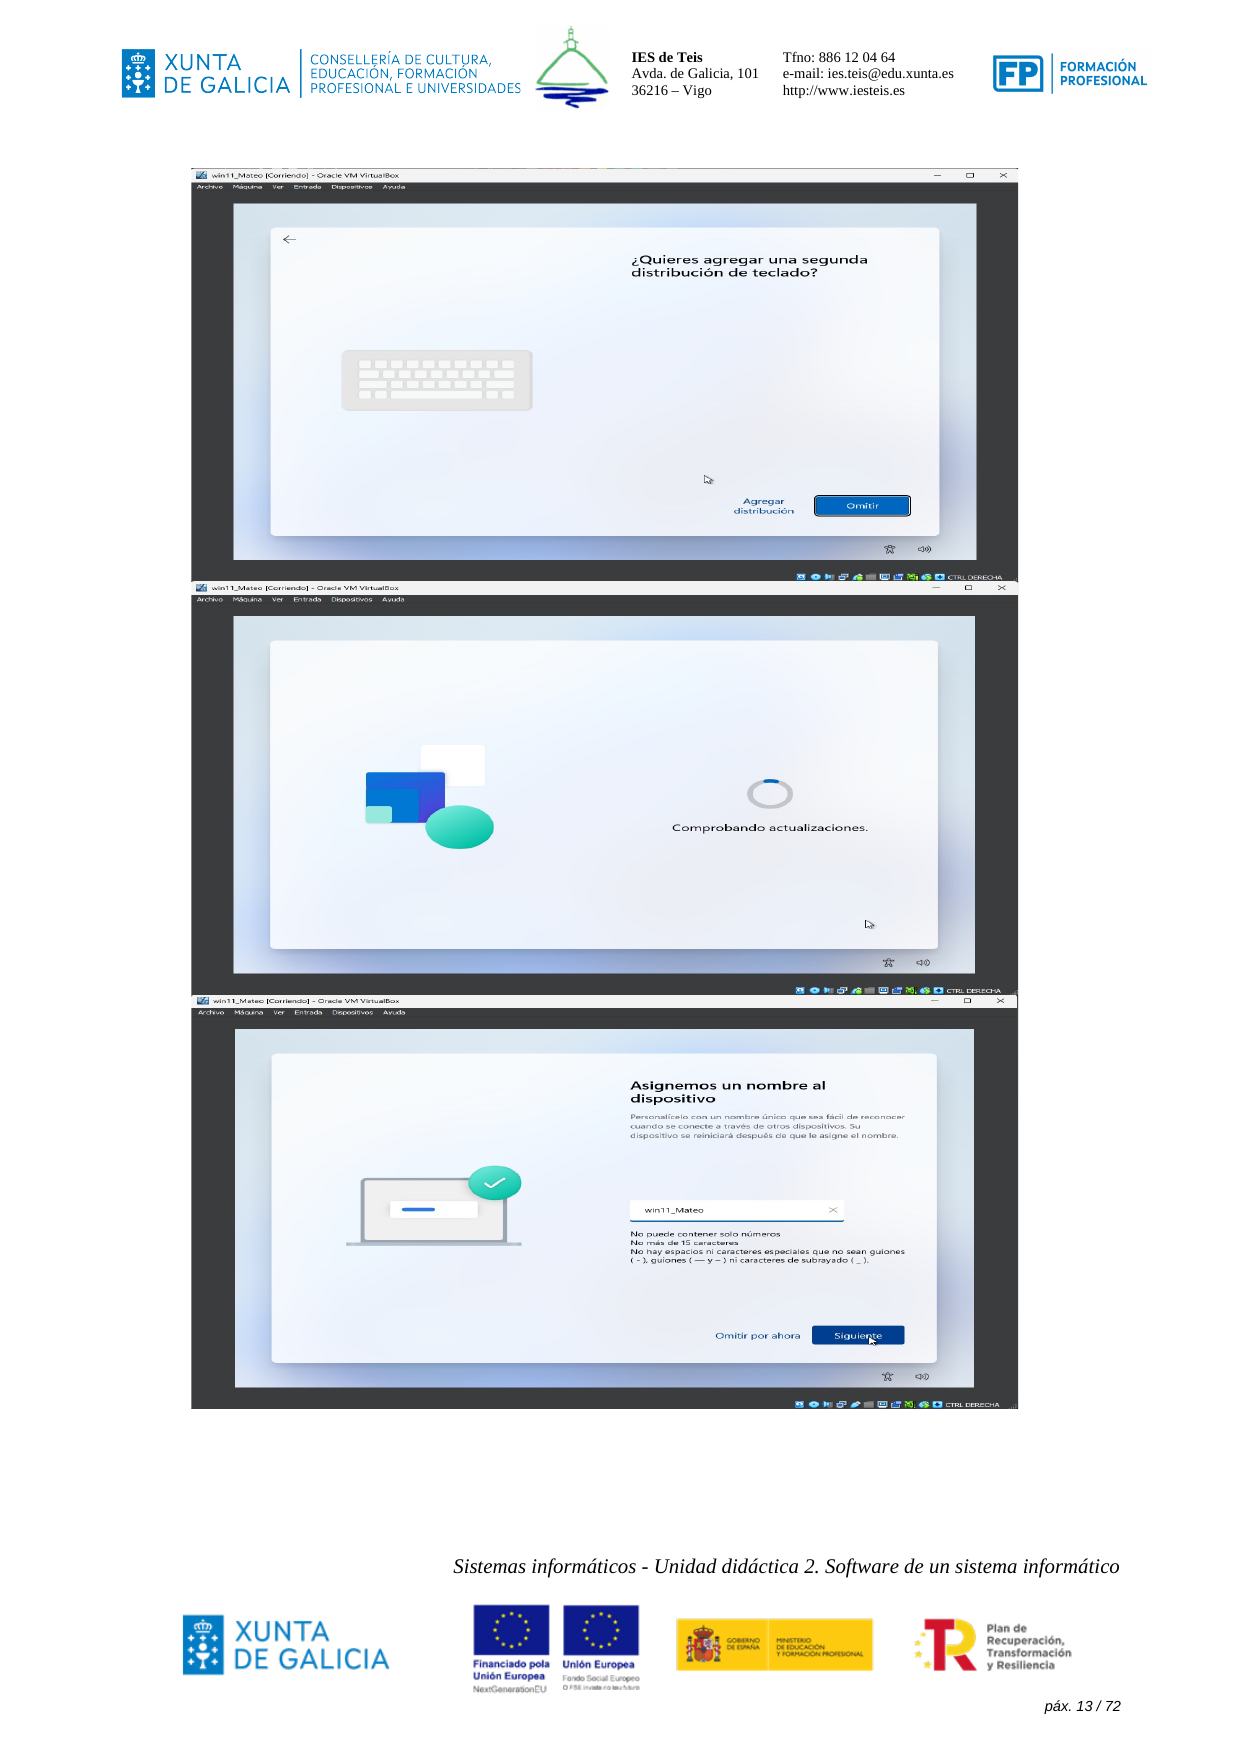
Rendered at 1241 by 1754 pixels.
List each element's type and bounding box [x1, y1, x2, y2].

picture [182, 1593, 1085, 1700]
picture [191, 168, 1019, 1409]
picture [989, 50, 1153, 97]
picture [534, 25, 611, 110]
picture [121, 49, 521, 98]
